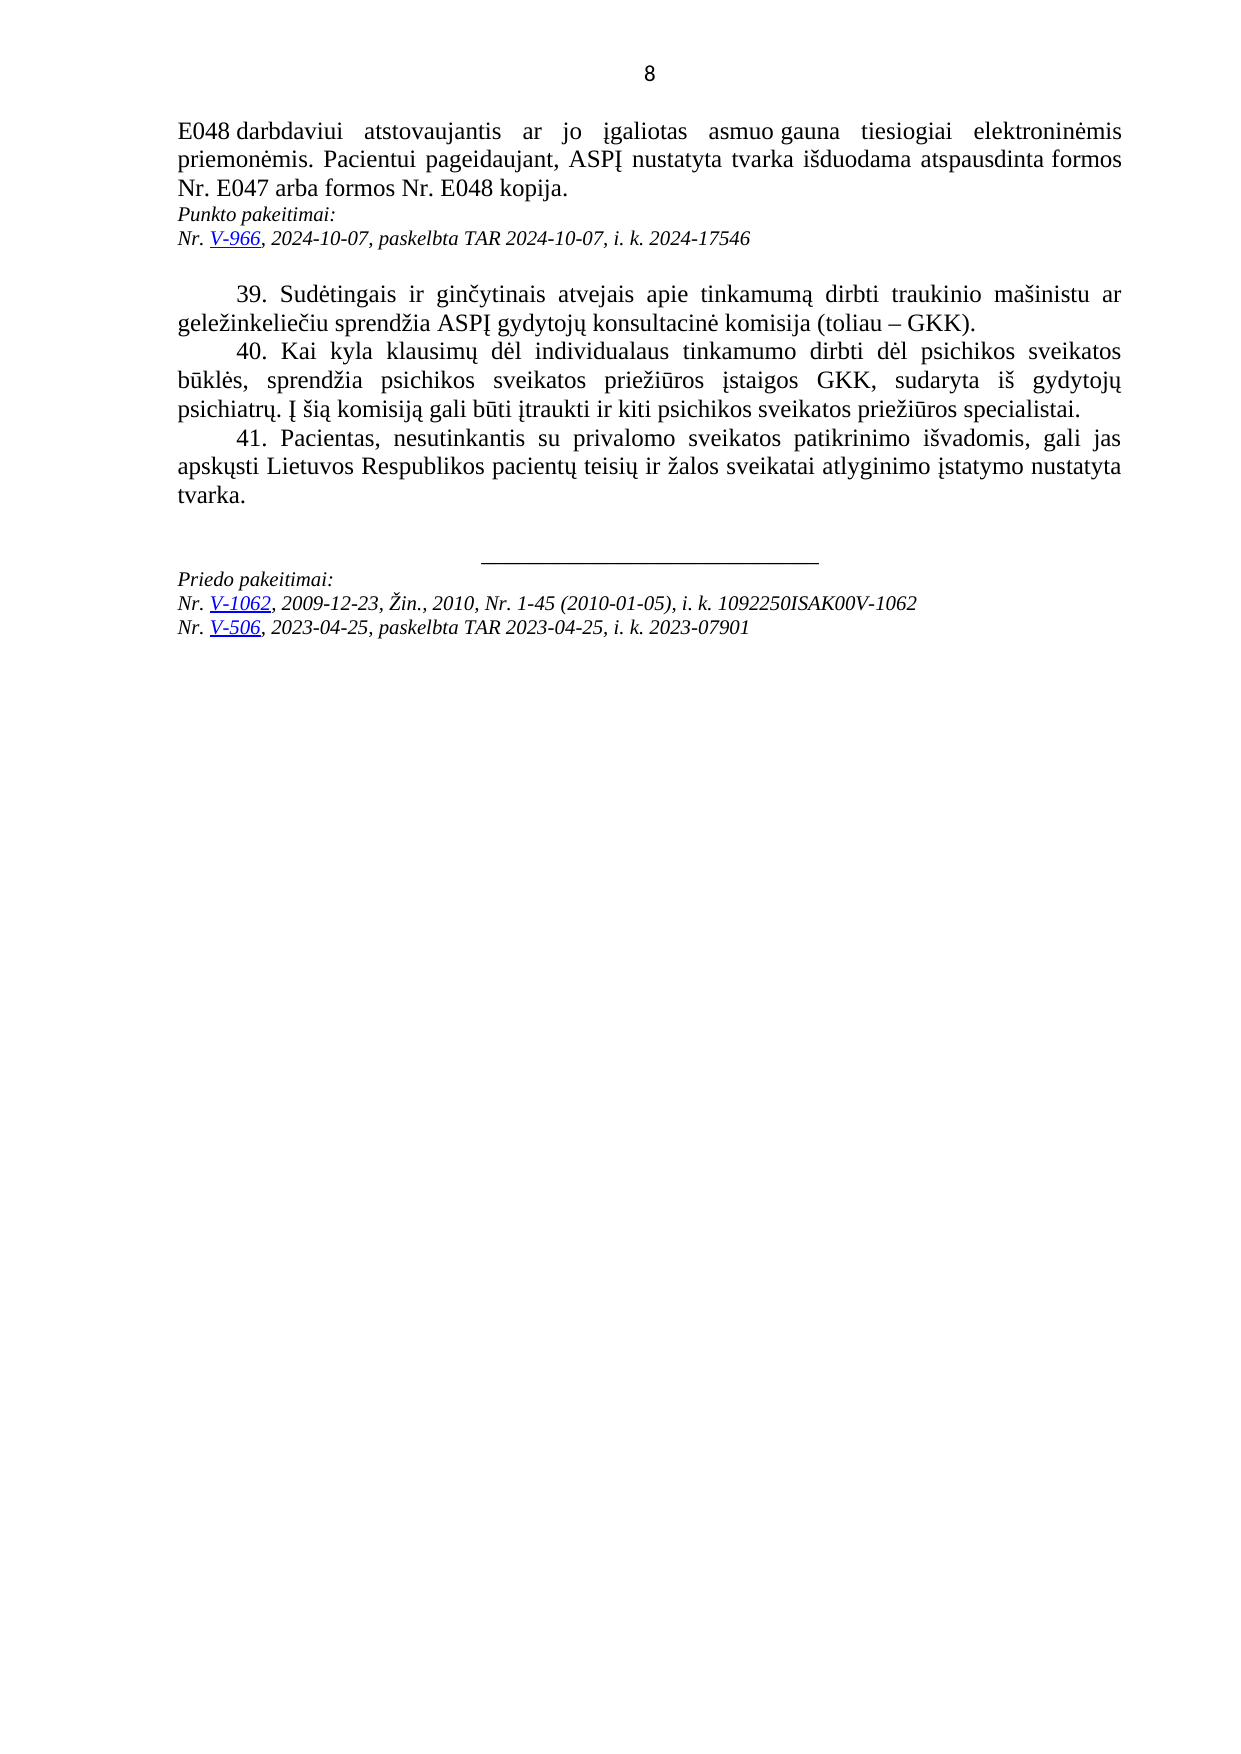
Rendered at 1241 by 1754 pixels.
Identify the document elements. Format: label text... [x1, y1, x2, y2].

text ___________________________ [177, 538, 1122, 566]
text 40. Kai kyla klausimų dėl individualaus tinkamumo dirbti dėl psichikos sveikatos būklės, sprendžia psichikos sveikatos priežiūros įstaigos GKK, sudaryta iš gydytojų psichiatrų. Į šią komisiją gali būti įtraukti ir kiti psichikos sveikatos priežiūros specialistai. [177, 336, 1122, 423]
text Priedo pakeitimai: [177, 566, 1122, 591]
text Nr. V-966, 2024-10-07, paskelbta TAR 2024-10-07, i. k. 2024-17546 [177, 226, 1122, 250]
text Nr. V-1062, 2009-12-23, Žin., 2010, Nr. 1-45 (2010-01-05), i. k. 1092250ISAK00V-1062 [177, 591, 1122, 614]
text 39. Sudėtingais ir ginčytinais atvejais apie tinkamumą dirbti traukinio mašinistu ar geležinkeliečiu sprendžia ASPĮ gydytojų konsultacinė komisija (toliau – GKK). [177, 279, 1122, 336]
text E048 darbdaviui atstovaujantis ar jo įgaliotas asmuo gauna tiesiogiai elektroninėmis priemonėmis. Pacientui pageidaujant, ASPĮ nustatyta tvarka išduodama atspausdinta formos Nr. E047 arba formos Nr. E048 kopija. [177, 116, 1122, 202]
text Nr. V-506, 2023-04-25, paskelbta TAR 2023-04-25, i. k. 2023-07901 [177, 614, 1122, 639]
text 41. Pacientas, nesutinkantis su privalomo sveikatos patikrinimo išvadomis, gali jas apskųsti Lietuvos Respublikos pacientų teisių ir žalos sveikatai atlyginimo įstatymo nustatyta tvarka. [177, 423, 1122, 509]
text Punkto pakeitimai: [177, 202, 1122, 226]
